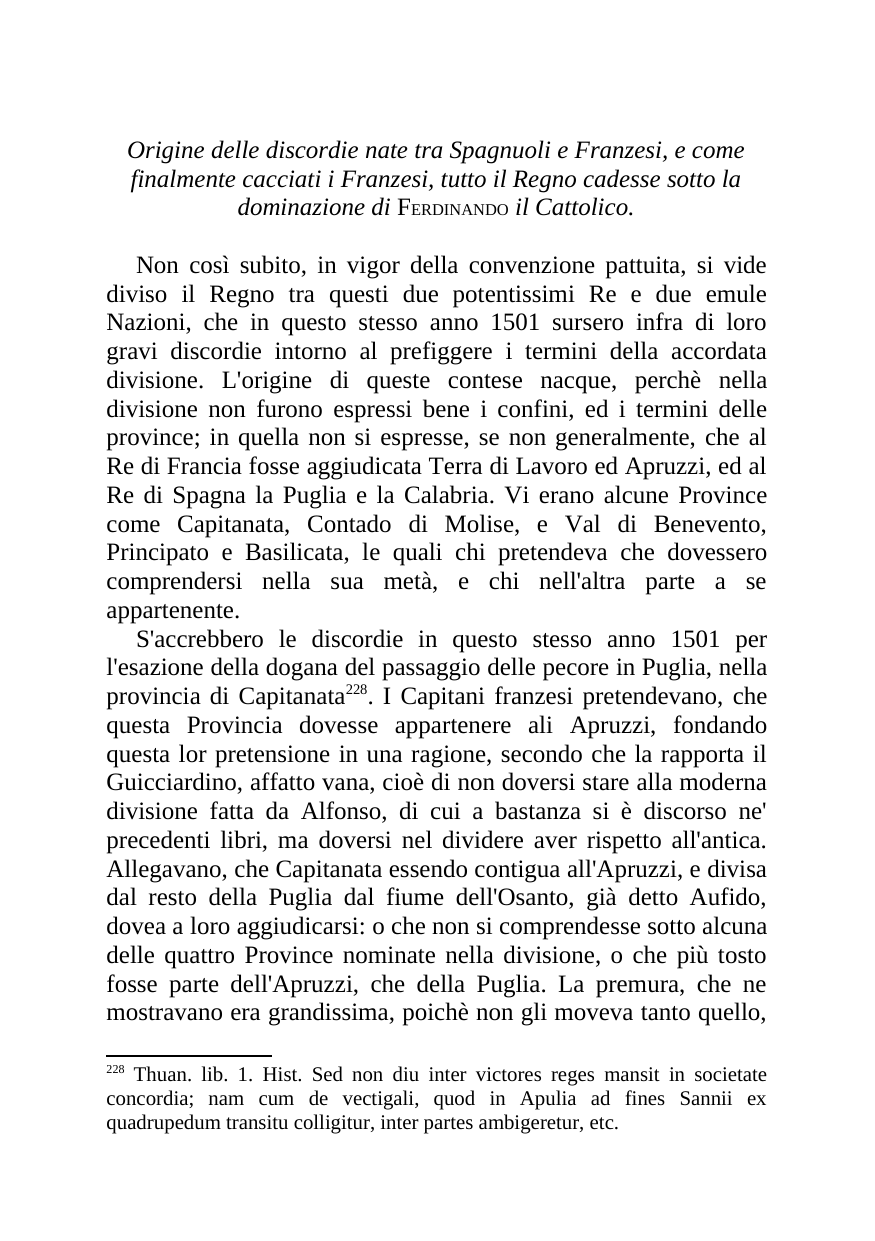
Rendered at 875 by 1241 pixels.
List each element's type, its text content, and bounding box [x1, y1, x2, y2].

text S'accrebbero le discordie in questo stesso anno 1501 per l'esazione della dogana del passaggio delle pecore in Puglia, nella provincia di Capitanata. I Capitani franzesi pretendevano, che questa Provincia dovesse appartenere ali Apruzzi, fondando questa lor pretensione in una ragione, secondo che la rapporta il Guicciardino, affatto vana, cioè di non doversi stare alla moderna divisione fatta da Alfonso, di cui a bastanza si è discorso ne' precedenti libri, ma doversi nel dividere aver rispetto all'antica. Allegavano, che Capitanata essendo contigua all'Apruzzi, e divisa dal resto della Puglia dal fiume dell'Osanto, già detto Aufido, dovea a loro aggiudicarsi: o che non si comprendesse sotto alcuna delle quattro Province nominate nella divisione, o che più tosto fosse parte dell'Apruzzi, che della Puglia. La premura, che ne mostravano era grandissima, poichè non gli moveva tanto quello, [106, 624, 768, 1026]
text Origine delle discordie nate tra Spagnuoli e Franzesi, e come finalmente cacciati i Franzesi, tutto il Regno cadesse sotto la dominazione di Ferdinando il Cattolico. [106, 135, 768, 221]
text Non così subito, in vigor della convenzione pattuita, si vide diviso il Regno tra questi due potentissimi Re e due emule Nazioni, che in questo stesso anno 1501 sursero infra di loro gravi discordie intorno al prefiggere i termini della accordata divisione. L'origine di queste contese nacque, perchè nella divisione non furono espressi bene i confini, ed i termini delle province; in quella non si espresse, se non generalmente, che al Re di Francia fosse aggiudicata Terra di Lavoro ed Apruzzi, ed al Re di Spagna la Puglia e la Calabria. Vi erano alcune Province come Capitanata, Contado di Molise, e Val di Benevento, Principato e Basilicata, le quali chi pretendeva che dovessero comprendersi nella sua metà, e chi nell'altra parte a se appartenente. [106, 250, 768, 624]
text Thuan. lib. 1. Hist. Sed non diu inter victores reges mansit in societate concordia; nam cum de vectigali, quod in Apulia ad fines Sannii ex quadrupedum transitu colligitur, inter partes ambigeretur, etc. [106, 1062, 768, 1134]
